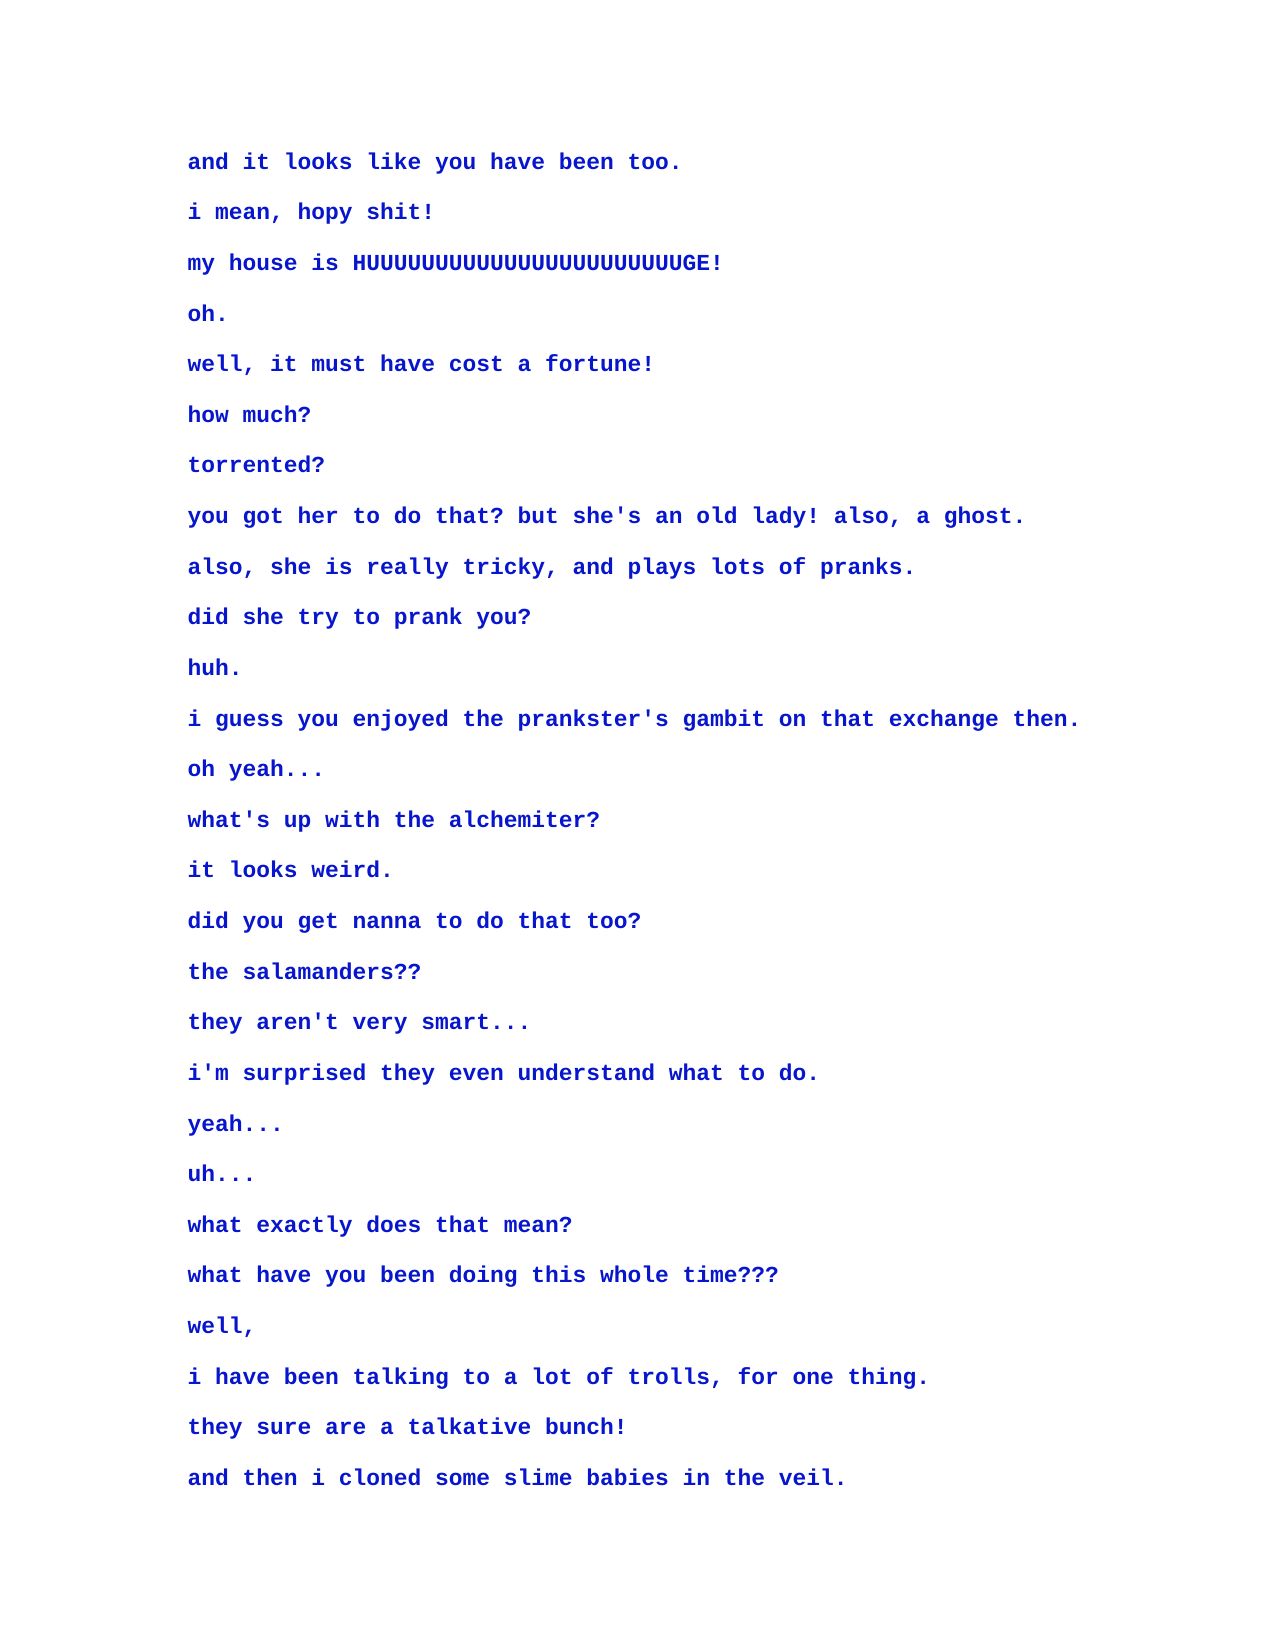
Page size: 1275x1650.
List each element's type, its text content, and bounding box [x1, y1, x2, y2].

text oh. [187, 302, 1087, 328]
text did you get nanna to do that too? [187, 909, 1087, 935]
text they sure are a talkative bunch! [187, 1416, 1087, 1442]
text what's up with the alchemiter? [187, 808, 1087, 834]
text well, [187, 1314, 1087, 1340]
text they aren't very smart... [187, 1011, 1087, 1037]
text how much? [187, 403, 1087, 429]
text and it looks like you have been too. [187, 150, 1087, 176]
text what exactly does that mean? [187, 1213, 1087, 1239]
text what have you been doing this whole time??? [187, 1264, 1087, 1290]
text did she try to prank you? [187, 606, 1087, 632]
text i guess you enjoyed the prankster's gambit on that exchange then. [187, 707, 1087, 733]
text uh... [187, 1162, 1087, 1188]
text yeah... [187, 1112, 1087, 1138]
text i mean, hopy shit! [187, 201, 1087, 227]
text also, she is really tricky, and plays lots of pranks. [187, 555, 1087, 581]
text it looks weird. [187, 859, 1087, 885]
text well, it must have cost a fortune! [187, 352, 1087, 378]
text i have been talking to a lot of trolls, for one thing. [187, 1365, 1087, 1391]
text huh. [187, 656, 1087, 682]
text you got her to do that? but she's an old lady! also, a ghost. [187, 504, 1087, 530]
text the salamanders?? [187, 960, 1087, 986]
text oh yeah... [187, 757, 1087, 783]
text my house is HUUUUUUUUUUUUUUUUUUUUUUUGE! [187, 251, 1087, 277]
text torrented? [187, 454, 1087, 480]
text i'm surprised they even understand what to do. [187, 1061, 1087, 1087]
text and then i cloned some slime babies in the veil. [187, 1466, 1087, 1492]
